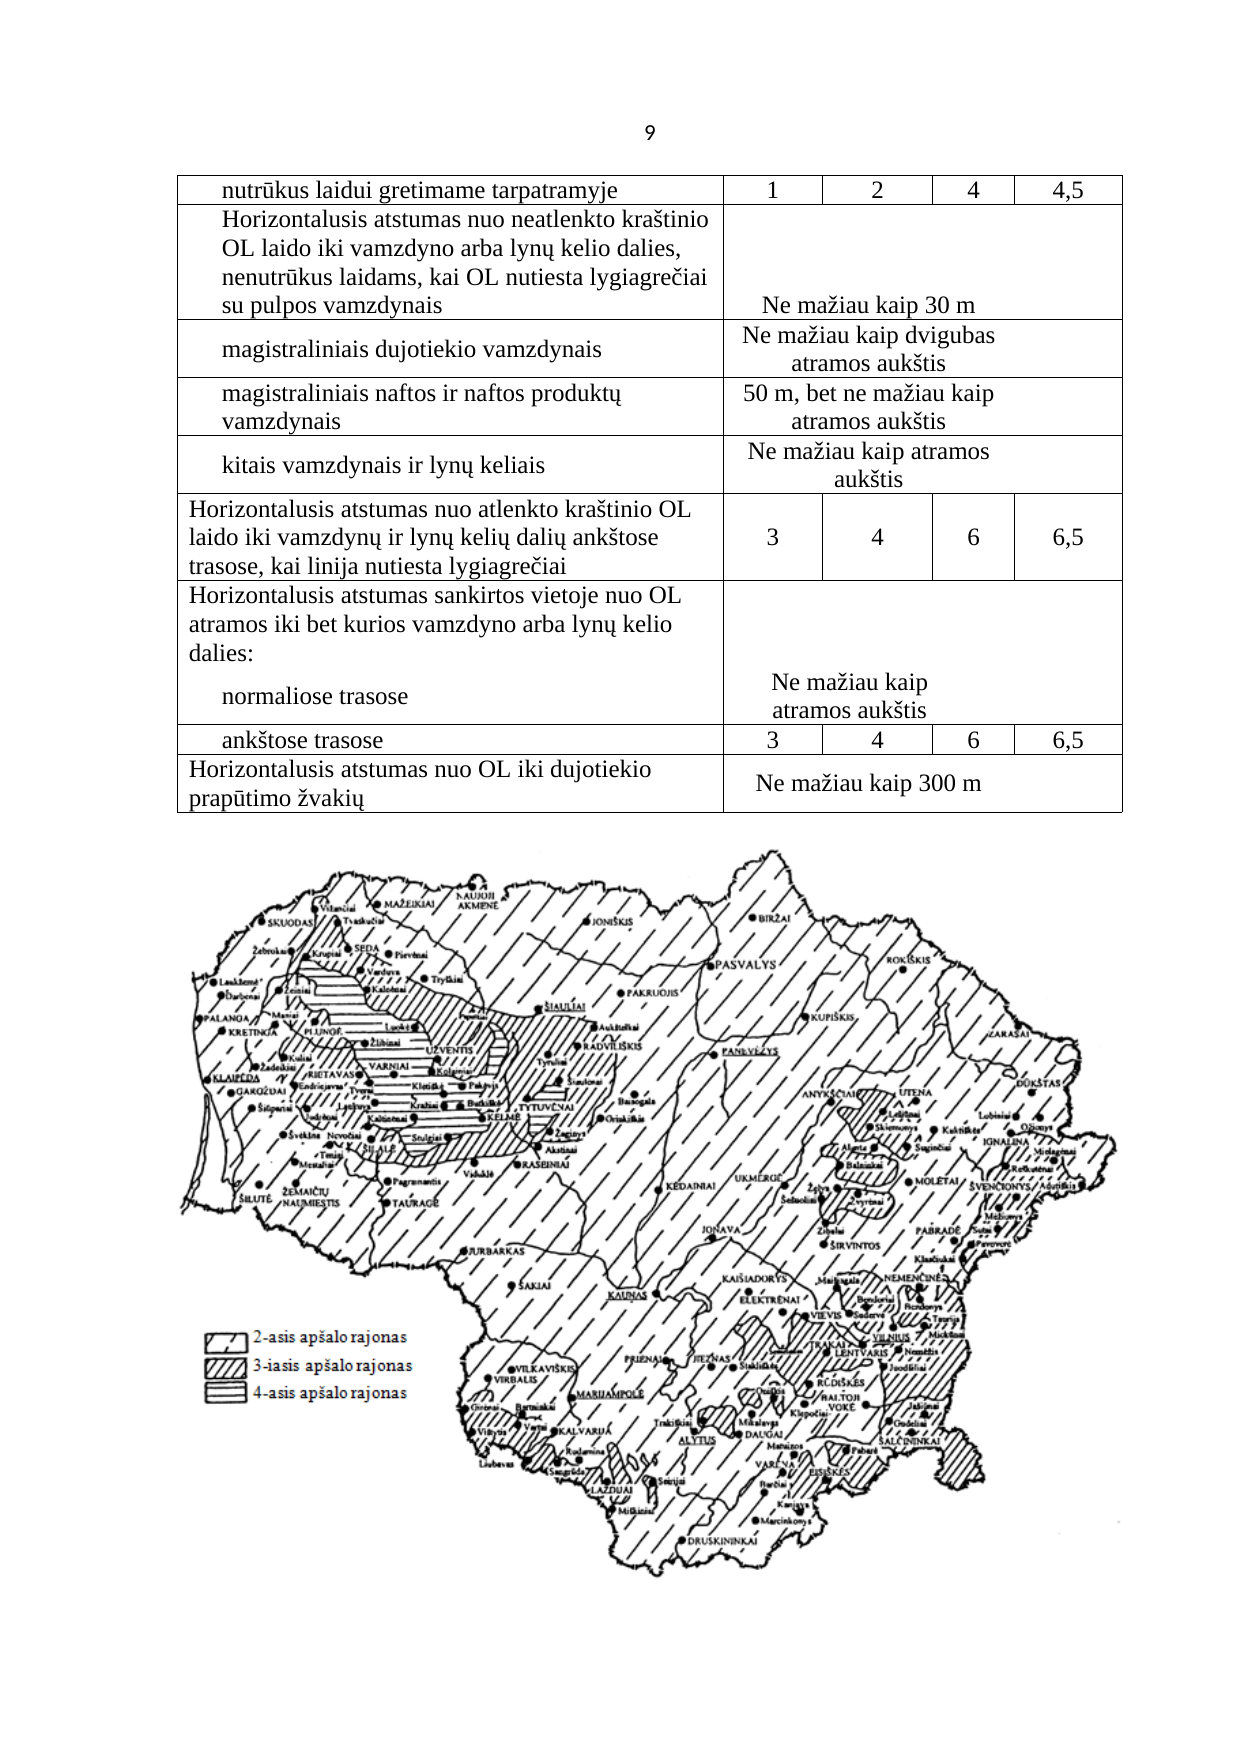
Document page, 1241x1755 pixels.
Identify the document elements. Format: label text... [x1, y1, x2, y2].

table_cell [1014, 205, 1057, 319]
table_cell [1065, 755, 1089, 812]
table_cell Ne mažiau kaip atramos aukštis [724, 667, 976, 724]
table_cell Ne mažiau kaip 300 m [724, 755, 1014, 812]
table_cell ankštose trasose [178, 725, 723, 753]
table_cell [724, 581, 976, 667]
table_cell Horizontalusis atstumas nuo OL iki dujotiekio prapūtimo žvakių [178, 755, 723, 812]
table_cell Horizontalusis atstumas nuo neatlenkto kraštinio OL laido iki vamzdyno arba lynų kelio dalies, nenutrūkus laidams, kai OL nutiesta lygiagrečiai su pulpos vamzdynais [178, 205, 723, 319]
table_cell 4 [823, 494, 932, 580]
table_cell 50 m, bet ne mažiau kaip atramos aukštis [724, 378, 1014, 435]
table_cell Horizontalusis atstumas sankirtos vietoje nuo OL atramos iki bet kurios vamzdyno arba lynų kelio dalies: [178, 581, 723, 667]
table_cell [1089, 436, 1122, 493]
table_cell [1014, 378, 1057, 435]
table_cell [1089, 320, 1122, 377]
table_cell [1089, 205, 1122, 319]
table_cell [976, 667, 1014, 724]
table_cell 6,5 [1015, 494, 1122, 580]
table_cell [976, 581, 1014, 667]
table_cell 3 [724, 725, 822, 753]
table_cell 4,5 [1015, 176, 1122, 204]
table_cell [1089, 378, 1122, 435]
table_cell Ne mažiau kaip atramos aukštis [724, 436, 1014, 493]
table_cell magistraliniais dujotiekio vamzdynais [178, 320, 723, 377]
table_cell [1014, 667, 1064, 724]
table_cell 4 [823, 725, 932, 753]
table_cell Horizontalusis atstumas nuo atlenkto kraštinio OL laido iki vamzdynų ir lynų kelių dalių ankštose trasose, kai linija nutiesta lygiagrečiai [178, 494, 723, 580]
table_cell 4 [933, 176, 1014, 204]
table_cell [1014, 436, 1057, 493]
table_cell 3 [724, 494, 822, 580]
table_cell 6,5 [1015, 725, 1122, 753]
table_cell [1057, 436, 1089, 493]
table_cell kitais vamzdynais ir lynų keliais [178, 436, 723, 493]
table_cell [1065, 667, 1122, 724]
table_cell 6 [933, 725, 1014, 753]
table_cell [1065, 581, 1122, 667]
table_cell [1014, 320, 1057, 377]
table_cell [1014, 755, 1064, 812]
table_cell Ne mažiau kaip dvigubas atramos aukštis [724, 320, 1014, 377]
table_cell 2 [823, 176, 932, 204]
table_cell nutrūkus laidui gretimame tarpatramyje [178, 176, 723, 204]
table_cell normaliose trasose [178, 667, 723, 724]
table_cell [1057, 378, 1089, 435]
table_cell [1014, 581, 1064, 667]
table_cell [1057, 205, 1089, 319]
table_cell Ne mažiau kaip 30 m [724, 205, 1014, 319]
table_cell [1089, 755, 1122, 812]
table_cell 6 [933, 494, 1014, 580]
table_cell [1057, 320, 1089, 377]
table_cell 1 [724, 176, 822, 204]
table_cell magistraliniais naftos ir naftos produktų vamzdynais [178, 378, 723, 435]
